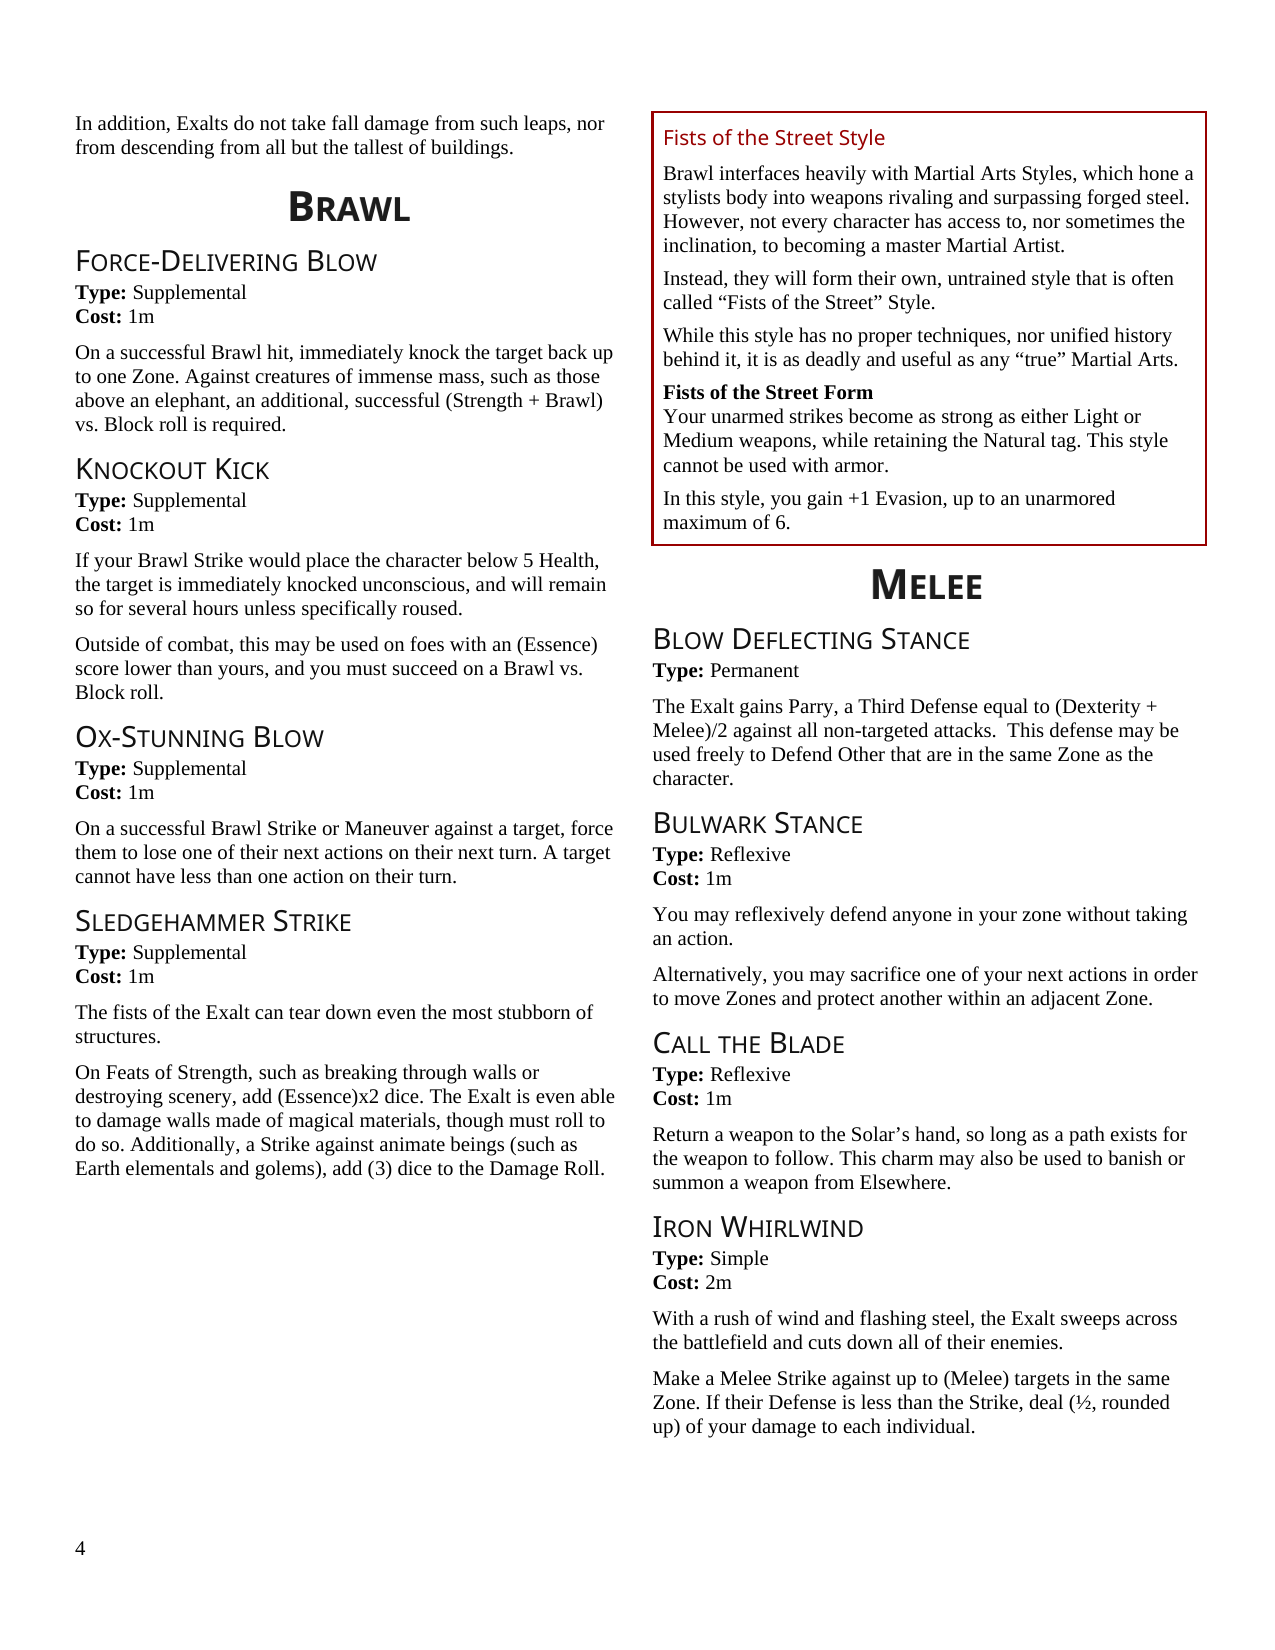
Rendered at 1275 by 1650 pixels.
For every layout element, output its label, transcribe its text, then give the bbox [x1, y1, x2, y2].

text The Exalt gains Parry, a Third Defense equal to (Dexterity + Melee)/2 against all non-targeted attacks. This defense may be used freely to Defend Other that are in the same Zone as the character. [652, 694, 1200, 790]
subtitle Melee [652, 555, 1200, 612]
text Type: Supplemental Cost: 1m [75, 756, 622, 804]
text On a successful Brawl Strike or Maneuver against a target, force them to lose one of their next actions on their next turn. A target cannot have less than one action on their turn. [75, 816, 622, 888]
text Type: Supplemental Cost: 1m [75, 488, 622, 536]
text Alternatively, you may sacrifice one of your next actions in order to move Zones and protect another within an adjacent Zone. [652, 962, 1200, 1010]
text Type: Simple Cost: 2m [652, 1246, 1200, 1294]
subtitle Iron Whirlwind [652, 1206, 1200, 1246]
text You may reflexively defend anyone in your zone without taking an action. [652, 902, 1200, 950]
text Type: Reflexive Cost: 1m [652, 1062, 1200, 1110]
text With a rush of wind and flashing steel, the Exalt sweeps across the battlefield and cuts down all of their enemies. [652, 1306, 1200, 1354]
subtitle Brawl [75, 177, 622, 234]
subtitle Force-Delivering Blow [75, 240, 622, 280]
subtitle Call the Blade [652, 1022, 1200, 1062]
text If your Brawl Strike would place the character below 5 Health, the target is immediately knocked unconscious, and will remain so for several hours unless specifically roused. [75, 548, 622, 620]
text On a successful Brawl hit, immediately knock the target back up to one Zone. Against creatures of immense mass, such as those above an elephant, an additional, successful (Strength + Brawl) vs. Block roll is required. [75, 340, 622, 436]
text Type: Reflexive Cost: 1m [652, 842, 1200, 890]
subtitle Knockout Kick [75, 448, 622, 488]
table_header Fists of the Street Style Brawl interfaces heavily with Martial Arts Styles, which hone a stylists body into weapons rivaling and surpassing forged steel. However, not every character has access to, nor sometimes the inclination, to becoming a master Martial Artist. Instead, they will form their own, untrained style that is often called “Fists of the Street” Style. While this style has no proper techniques, nor unified history behind it, it is as deadly and useful as any “true” Martial Arts. Fists of the Street Form Your unarmed strikes become as strong as either Light or Medium weapons, while retaining the Natural tag. This style cannot be used with armor. In this style, you gain +1 Evasion, up to an unarmored maximum of 6. [654, 113, 1205, 544]
text On Feats of Strength, such as breaking through walls or destroying scenery, add (Essence)x2 dice. The Exalt is even able to damage walls made of magical materials, though must roll to do so. Additionally, a Strike against animate beings (such as Earth elementals and golems), add (3) dice to the Damage Roll. [75, 1060, 622, 1180]
subtitle Sledgehammer Strike [75, 900, 622, 940]
text Outside of combat, this may be used on foes with an (Essence) score lower than yours, and you must succeed on a Brawl vs. Block roll. [75, 632, 622, 704]
text Type: Supplemental Cost: 1m [75, 280, 622, 328]
subtitle Blow Deflecting Stance [652, 618, 1200, 658]
text The fists of the Exalt can tear down even the most stubborn of structures. [75, 1000, 622, 1048]
text Make a Melee Strike against up to (Melee) targets in the same Zone. If their Defense is less than the Strike, deal (½, rounded up) of your damage to each individual. [652, 1366, 1200, 1438]
subtitle Ox-Stunning Blow [75, 716, 622, 756]
text Return a weapon to the Solar’s hand, so long as a path exists for the weapon to follow. This charm may also be used to banish or summon a weapon from Elsewhere. [652, 1122, 1200, 1194]
text Type: Supplemental Cost: 1m [75, 940, 622, 988]
text Type: Permanent [652, 658, 1200, 682]
subtitle Bulwark Stance [652, 802, 1200, 842]
text In addition, Exalts do not take fall damage from such leaps, nor from descending from all but the tallest of buildings. [75, 111, 622, 159]
